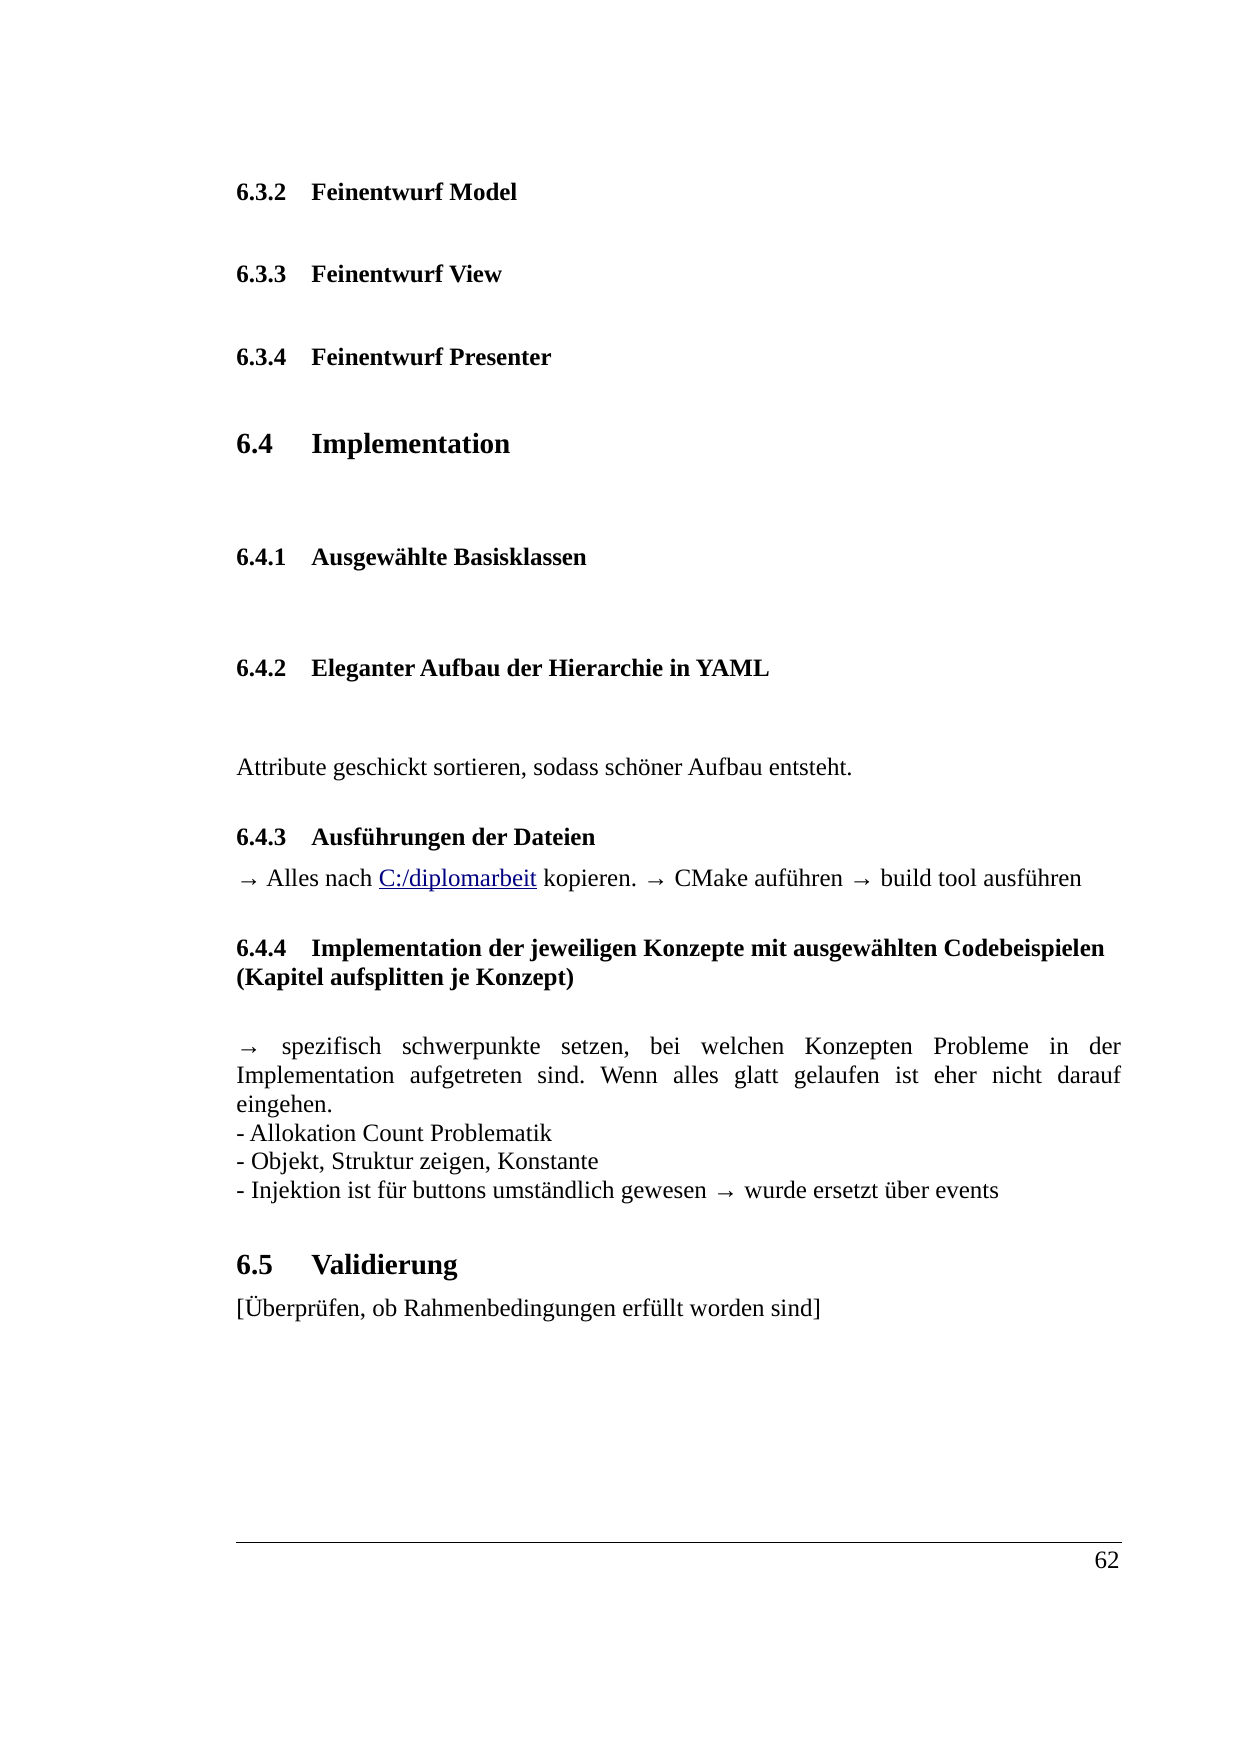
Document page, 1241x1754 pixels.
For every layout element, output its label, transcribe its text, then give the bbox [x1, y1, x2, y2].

text - Allokation Count Problematik [236, 1118, 1122, 1146]
text - Objekt, Struktur zeigen, Konstante [236, 1146, 1122, 1175]
text [Überprüfen, ob Rahmenbedingungen erfüllt worden sind] [236, 1293, 1122, 1322]
subtitle Validierung [236, 1247, 1122, 1281]
subtitle Feinentwurf Presenter [236, 342, 1122, 371]
text - Injektion ist für buttons umständlich gewesen → wurde ersetzt über events [236, 1175, 1122, 1204]
subtitle Feinentwurf View [236, 259, 1122, 288]
text Attribute geschickt sortieren, sodass schöner Aufbau entsteht. [236, 752, 1122, 781]
subtitle Feinentwurf Model [236, 177, 1122, 206]
text → Alles nach C:/diplomarbeit kopieren. → CMake auführen → build tool ausführen [236, 863, 1122, 892]
subtitle Eleganter Aufbau der Hierarchie in YAML [236, 653, 1122, 682]
subtitle Ausführungen der Dateien [236, 822, 1122, 851]
text → spezifisch schwerpunkte setzen, bei welchen Konzepten Probleme in der Implementation aufgetreten sind. Wenn alles glatt gelaufen ist eher nicht darauf eingehen. [236, 1031, 1122, 1118]
subtitle Ausgewählte Basisklassen [236, 542, 1122, 571]
subtitle Implementation der jeweiligen Konzepte mit ausgewählten Codebeispielen (Kapitel aufsplitten je Konzept) [236, 933, 1122, 990]
subtitle Implementation [236, 426, 1122, 460]
